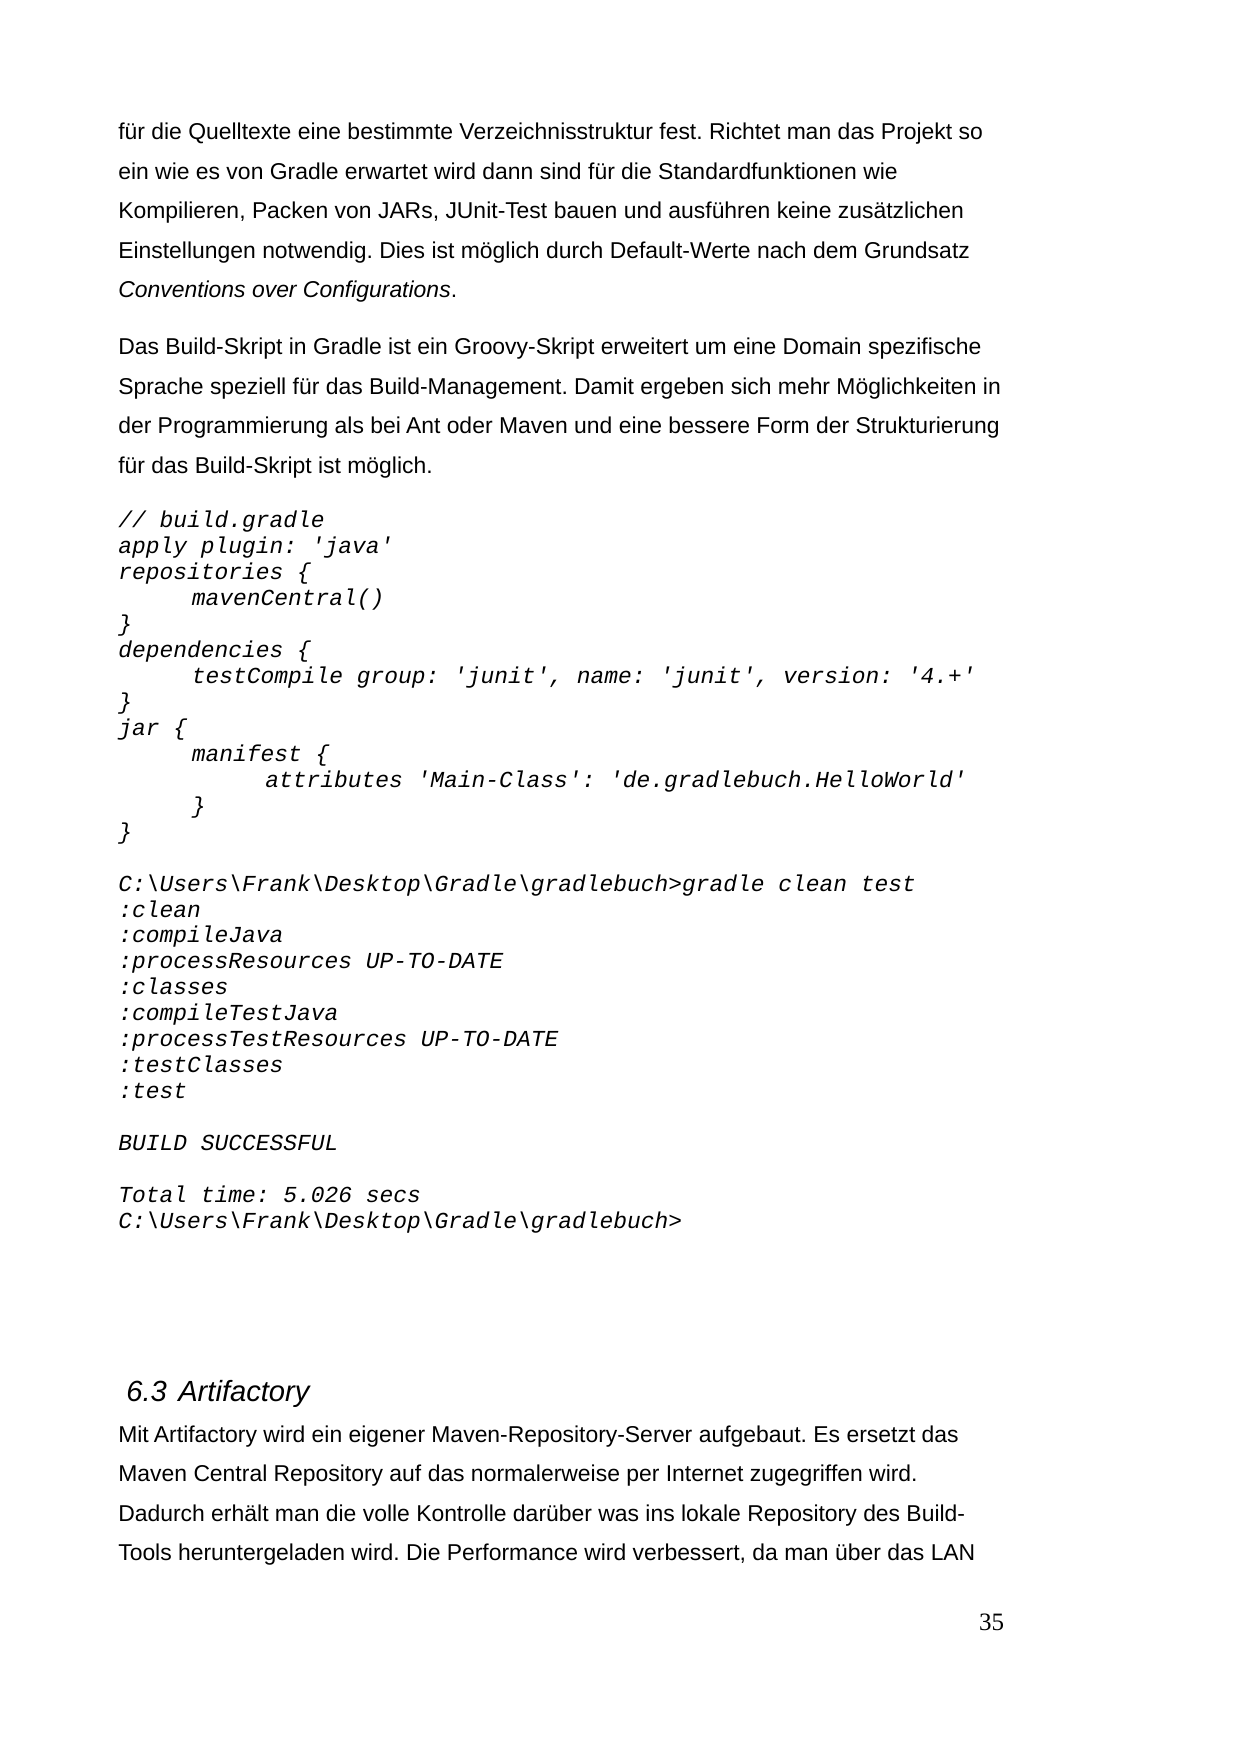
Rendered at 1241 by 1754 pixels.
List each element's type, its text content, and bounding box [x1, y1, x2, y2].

text :test [118, 1079, 1004, 1105]
text // build.gradle [118, 509, 1004, 535]
text } [118, 613, 1004, 638]
text attributes 'Main-Class': 'de.gradlebuch.HelloWorld' [118, 768, 1004, 794]
text dependencies { [118, 638, 1004, 664]
text :compileJava [118, 924, 1004, 950]
text Mit Artifactory wird ein eigener Maven-Repository-Server aufgebaut. Es ersetzt das Maven Central Repository auf das normalerweise per Internet zugegriffen wird. Dadurch erhält man die volle Kontrolle darüber was ins lokale Repository des Build-Tools heruntergeladen wird. Die Performance wird verbessert, da man über das LAN [118, 1421, 1004, 1565]
text mavenCentral() [118, 587, 1004, 613]
text } [118, 690, 1004, 716]
text C:\Users\Frank\Desktop\Gradle\gradlebuch>gradle clean test [118, 872, 1004, 898]
text :compileTestJava [118, 1002, 1004, 1028]
subtitle Artifactory [118, 1374, 1004, 1408]
text repositories { [118, 561, 1004, 587]
text } [118, 820, 1004, 846]
text Das Build-Skript in Gradle ist ein Groovy-Skript erweitert um eine Domain spezifische Sprache speziell für das Build-Management. Damit ergeben sich mehr Möglichkeiten in der Programmierung als bei Ant oder Maven und eine bessere Form der Strukturierung für das Build-Skript ist möglich. [118, 333, 1004, 478]
text manifest { [118, 742, 1004, 768]
text :processResources UP-TO-DATE [118, 950, 1004, 976]
text für die Quelltexte eine bestimmte Verzeichnisstruktur fest. Richtet man das Projekt so ein wie es von Gradle erwartet wird dann sind für die Standardfunktionen wie Kompilieren, Packen von JARs, JUnit-Test bauen und ausführen keine zusätzlichen Einstellungen notwendig. Dies ist möglich durch Default-Werte nach dem Grundsatz Conventions over Configurations. [118, 118, 1004, 302]
text testCompile group: 'junit', name: 'junit', version: '4.+' [118, 664, 1004, 690]
text C:\Users\Frank\Desktop\Gradle\gradlebuch> [118, 1209, 1004, 1235]
text :clean [118, 898, 1004, 924]
text :testClasses [118, 1053, 1004, 1079]
text } [118, 794, 1004, 820]
text apply plugin: 'java' [118, 535, 1004, 561]
text BUILD SUCCESSFUL [118, 1131, 1004, 1157]
text :processTestResources UP-TO-DATE [118, 1028, 1004, 1053]
text jar { [118, 716, 1004, 742]
text Total time: 5.026 secs [118, 1183, 1004, 1209]
text :classes [118, 976, 1004, 1002]
